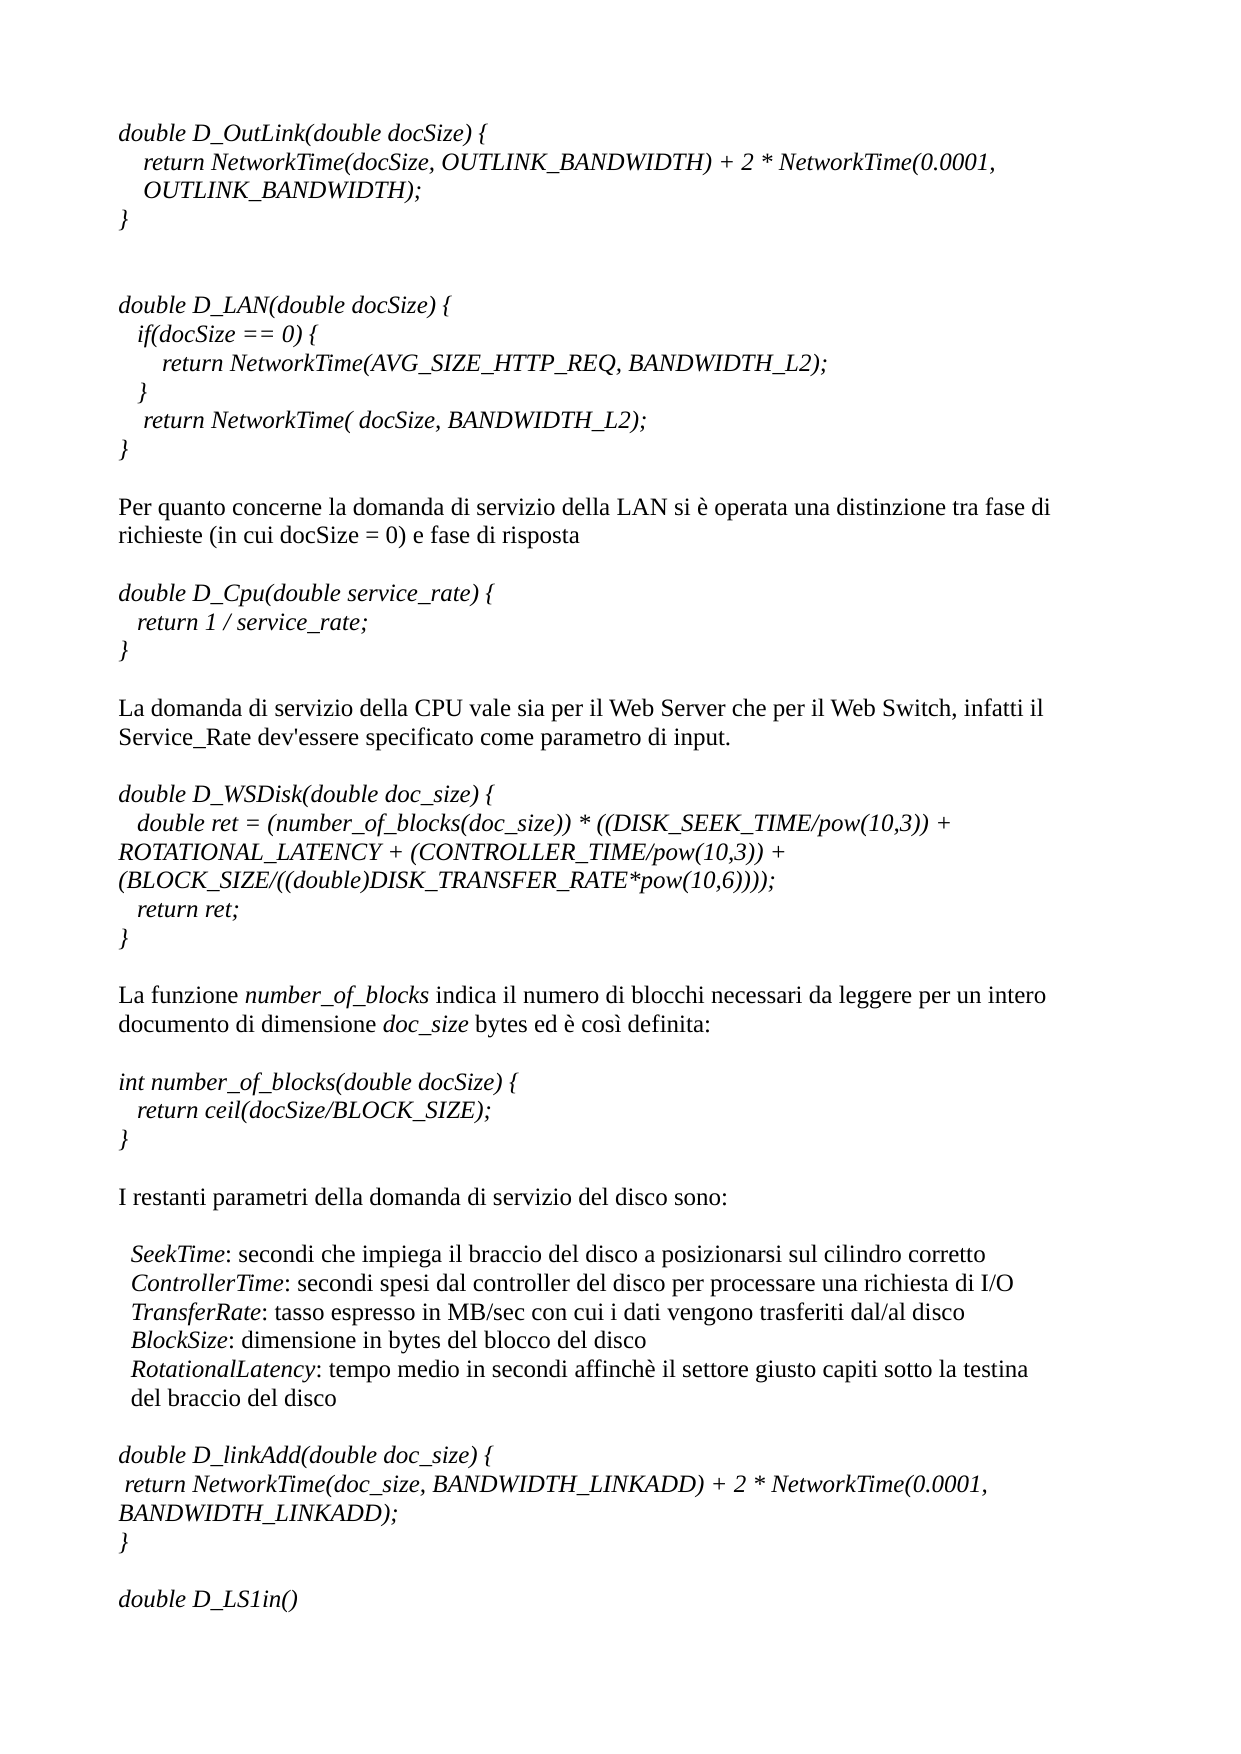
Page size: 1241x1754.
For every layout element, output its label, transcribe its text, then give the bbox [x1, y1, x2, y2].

text del braccio del disco [118, 1383, 1122, 1412]
text return 1 / service_rate; [118, 607, 1122, 636]
text return NetworkTime(doc_size, BANDWIDTH_LINKADD) + 2 * NetworkTime(0.0001, BANDWIDTH_LINKADD); [118, 1469, 1122, 1527]
text double D_OutLink(double docSize) { [118, 118, 1122, 147]
text La funzione number_of_blocks indica il numero di blocchi necessari da leggere per un intero documento di dimensione doc_size bytes ed è così definita: [118, 981, 1122, 1038]
text } [118, 1124, 1122, 1153]
text return NetworkTime(AVG_SIZE_HTTP_REQ, BANDWIDTH_L2); [118, 348, 1122, 377]
text } [118, 204, 1122, 233]
text Per quanto concerne la domanda di servizio della LAN si è operata una distinzione tra fase di richieste (in cui docSize = 0) e fase di risposta [118, 492, 1122, 549]
text La domanda di servizio della CPU vale sia per il Web Server che per il Web Switch, infatti il Service_Rate dev'essere specificato come parametro di input. [118, 693, 1122, 751]
text } [118, 1527, 1122, 1556]
text double D_LS1in() [118, 1584, 1122, 1613]
text double D_Cpu(double service_rate) { [118, 578, 1122, 607]
text double D_LAN(double docSize) { [118, 291, 1122, 319]
text return NetworkTime( docSize, BANDWIDTH_L2); [118, 406, 1122, 434]
text } [118, 923, 1122, 952]
text } [118, 636, 1122, 664]
text return ret; [118, 894, 1122, 923]
text RotationalLatency: tempo medio in secondi affinchè il settore giusto capiti sotto la testina [118, 1354, 1122, 1383]
text BlockSize: dimensione in bytes del blocco del disco [118, 1326, 1122, 1354]
text if(docSize == 0) { [118, 319, 1122, 348]
text double D_WSDisk(double doc_size) { [118, 779, 1122, 808]
text } [118, 434, 1122, 463]
text double ret = (number_of_blocks(doc_size)) * ((DISK_SEEK_TIME/pow(10,3)) + ROTATIONAL_LATENCY + (CONTROLLER_TIME/pow(10,3)) + (BLOCK_SIZE/((double)DISK_TRANSFER_RATE*pow(10,6)))); [118, 808, 1122, 894]
text return NetworkTime(docSize, OUTLINK_BANDWIDTH) + 2 * NetworkTime(0.0001, [118, 147, 1122, 176]
text TransferRate: tasso espresso in MB/sec con cui i dati vengono trasferiti dal/al disco [118, 1297, 1122, 1326]
text int number_of_blocks(double docSize) { [118, 1067, 1122, 1096]
text return ceil(docSize/BLOCK_SIZE); [118, 1096, 1122, 1124]
text double D_linkAdd(double doc_size) { [118, 1441, 1122, 1469]
text SeekTime: secondi che impiega il braccio del disco a posizionarsi sul cilindro corretto [118, 1239, 1122, 1268]
text I restanti parametri della domanda di servizio del disco sono: [118, 1182, 1122, 1211]
text } [118, 377, 1122, 406]
text OUTLINK_BANDWIDTH); [118, 176, 1122, 204]
text ControllerTime: secondi spesi dal controller del disco per processare una richiesta di I/O [118, 1268, 1122, 1297]
